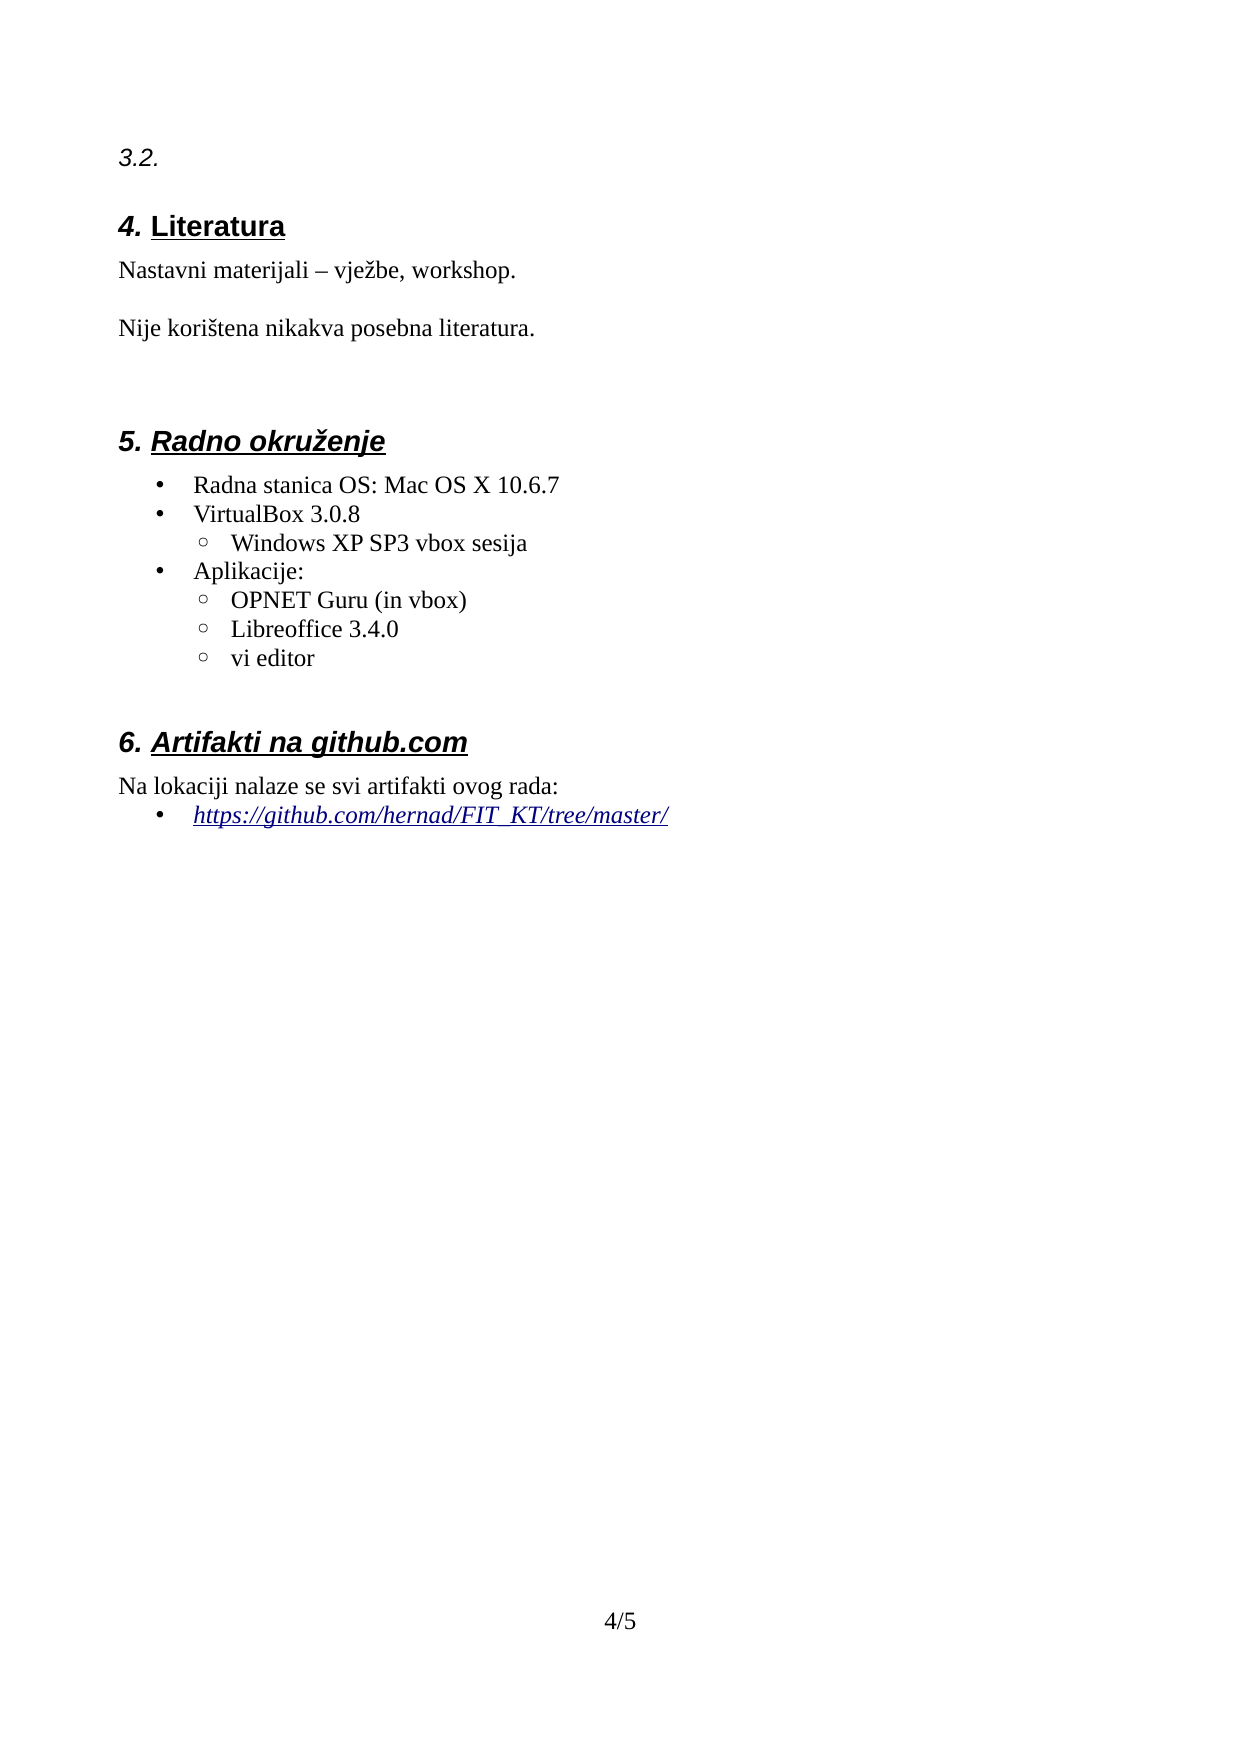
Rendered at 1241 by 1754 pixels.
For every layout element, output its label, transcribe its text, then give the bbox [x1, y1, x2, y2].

list Radna stanica OS: Mac OS X 10.6.7 [156, 470, 1122, 499]
subtitle Radno okruženje [118, 424, 1122, 458]
list Libreoffice 3.4.0 [193, 614, 1122, 643]
list VirtualBox 3.0.8 [156, 499, 1122, 528]
list vi editor [193, 643, 1122, 671]
list Aplikacije: [156, 556, 1122, 585]
list Windows XP SP3 vbox sesija [193, 528, 1122, 556]
text Na lokaciji nalaze se svi artifakti ovog rada: [118, 771, 1122, 800]
text Nastavni materijali – vježbe, workshop. [118, 255, 1122, 284]
list https://github.com/hernad/FIT_KT/tree/master/ [156, 800, 1122, 829]
text Nije korištena nikakva posebna literatura. [118, 313, 1122, 342]
subtitle Literatura [118, 209, 1122, 243]
list OPNET Guru (in vbox) [193, 585, 1122, 614]
subtitle Artifakti na github.com [118, 725, 1122, 759]
